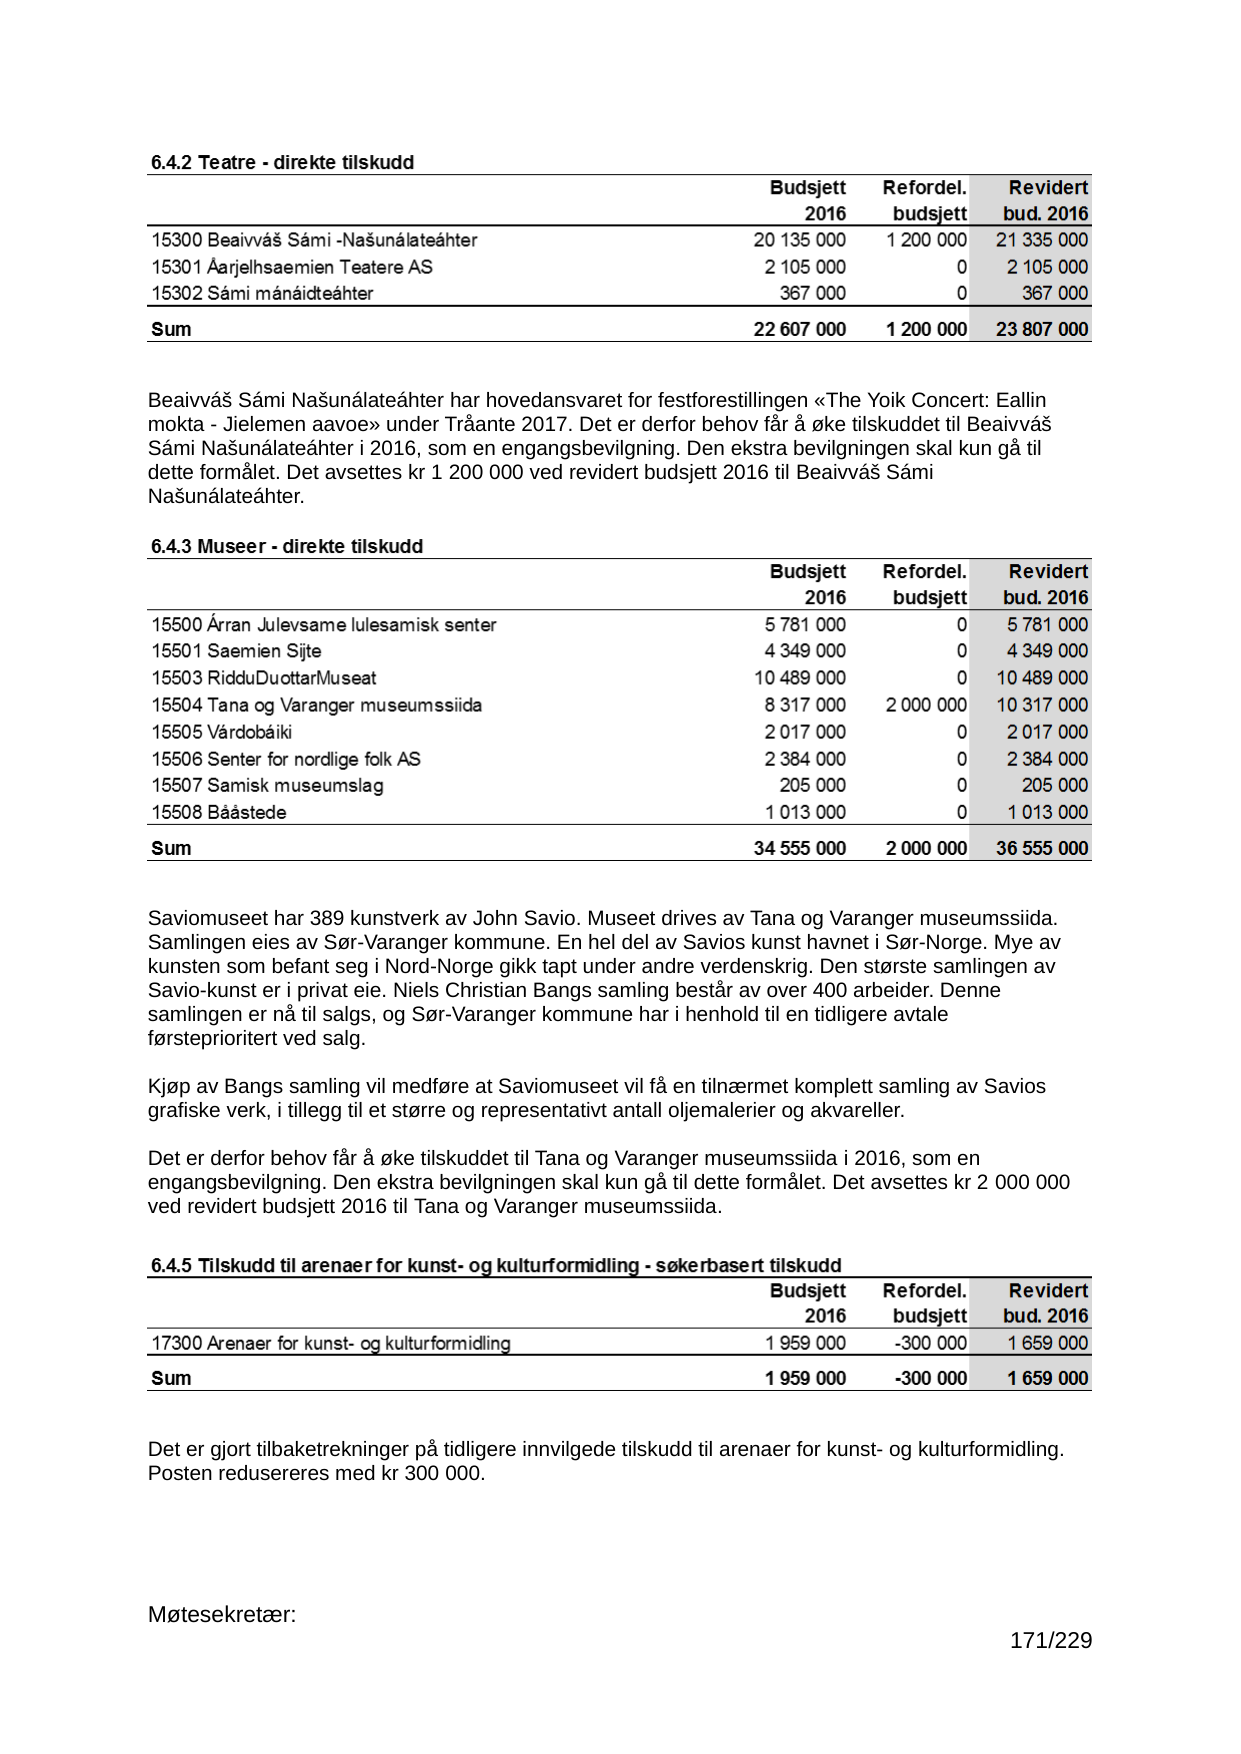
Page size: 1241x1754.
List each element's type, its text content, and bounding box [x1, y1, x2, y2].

picture [147, 531, 1093, 862]
picture [147, 147, 1093, 343]
table_header Beaivváš Sámi Našunálateáhter har hovedansvaret for festforestillingen «The Yoik Concert: Eallin mokta - Jielemen aavoe» under Tråante 2017. Det er derfor behov får å øke tilskuddet til Beaivváš Sámi Našunálateáhter i 2016, som en engangsbevilgning. Den ekstra bevilgningen skal kun gå til dette formålet. Det avsettes kr 1 200 000 ved revidert budsjett 2016 til Beaivváš Sámi Našunálateáhter. Saviomuseet har 389 kunstverk av John Savio. Museet drives av Tana og Varanger museumssiida. Samlingen eies av Sør-Varanger kommune. En hel del av Savios kunst havnet i Sør-Norge. Mye av kunsten som befant seg i Nord-Norge gikk tapt under andre verdenskrig. Den største samlingen av Savio-kunst er i privat eie. Niels Christian Bangs samling består av over 400 arbeider. Denne samlingen er nå til salgs, og Sør-Varanger kommune har i henhold til en tidligere avtale førsteprioritert ved salg. Kjøp av Bangs samling vil medføre at Saviomuseet vil få en tilnærmet komplett samling av Savios grafiske verk, i tillegg til et større og representativt antall oljemalerier og akvareller. Det er derfor behov får å øke tilskuddet til Tana og Varanger museumssiida i 2016, som en engangsbevilgning. Den ekstra bevilgningen skal kun gå til dette formålet. Det avsettes kr 2 000 000 ved revidert budsjett 2016 til Tana og Varanger museumssiida. Det er gjort tilbaketrekninger på tidligere innvilgede tilskudd til arenaer for kunst- og kulturformidling. Posten redusereres med kr 300 000. [136, 148, 1096, 1508]
picture [147, 1241, 1093, 1392]
